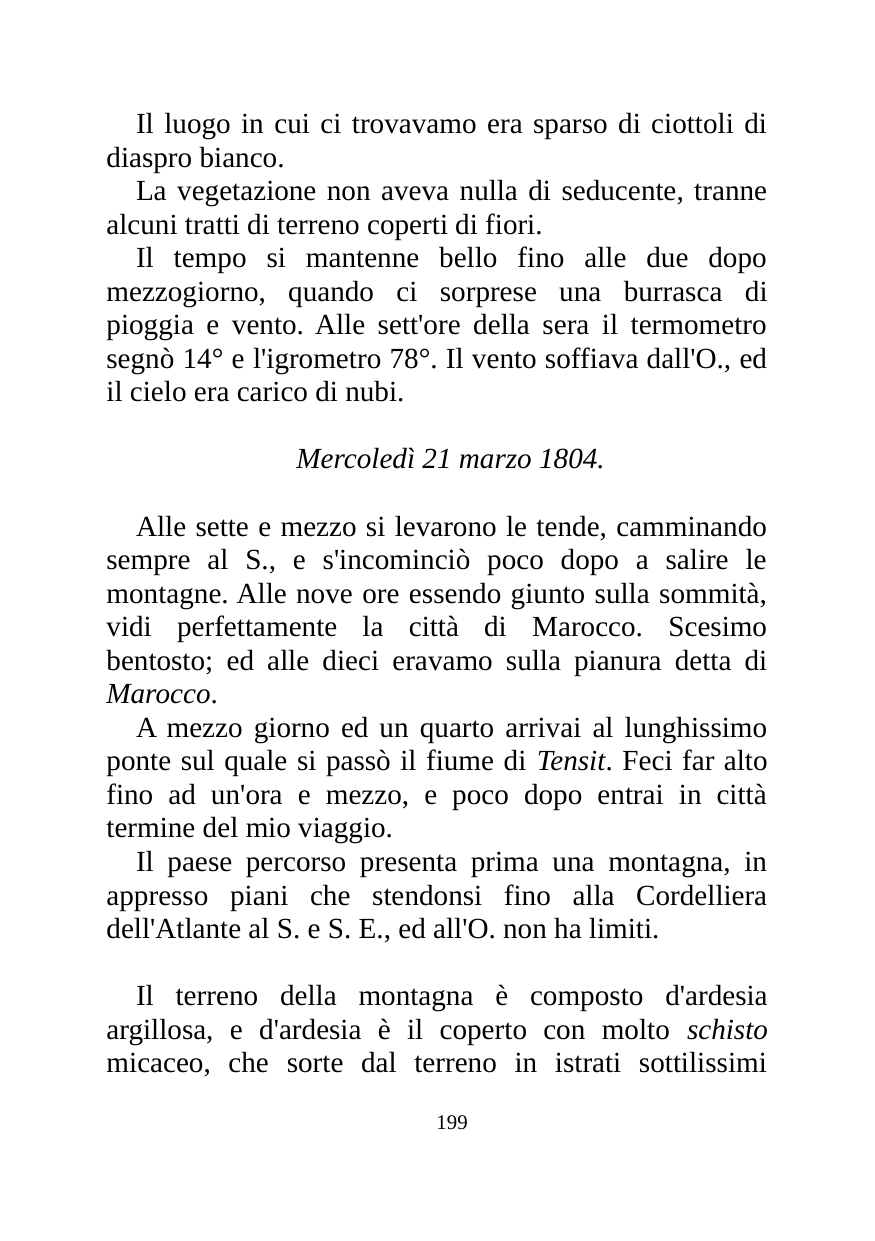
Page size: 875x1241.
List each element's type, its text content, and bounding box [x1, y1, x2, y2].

text Alle sette e mezzo si levarono le tende, camminando sempre al S., e s'incominciò poco dopo a salire le montagne. Alle nove ore essendo giunto sulla sommità, vidi perfettamente la città di Marocco. Scesimo bentosto; ed alle dieci eravamo sulla pianura detta di Marocco. [106, 509, 768, 710]
text Il paese percorso presenta prima una montagna, in appresso piani che stendonsi fino alla Cordelliera dell'Atlante al S. e S. E., ed all'O. non ha limiti. [106, 844, 768, 945]
text Mercoledì 21 marzo 1804. [106, 442, 768, 475]
text A mezzo giorno ed un quarto arrivai al lunghissimo ponte sul quale si passò il fiume di Tensit. Feci far alto fino ad un'ora e mezzo, e poco dopo entrai in città termine del mio viaggio. [106, 710, 768, 844]
text La vegetazione non aveva nulla di seducente, tranne alcuni tratti di terreno coperti di fiori. [106, 173, 768, 240]
text Il terreno della montagna è composto d'ardesia argillosa, e d'ardesia è il coperto con molto schisto micaceo, che sorte dal terreno in istrati sottilissimi [106, 978, 768, 1079]
text Il luogo in cui ci trovavamo era sparso di ciottoli di diaspro bianco. [106, 106, 768, 173]
text Il tempo si mantenne bello fino alle due dopo mezzogiorno, quando ci sorprese una burrasca di pioggia e vento. Alle sett'ore della sera il termometro segnò 14° e l'igrometro 78°. Il vento soffiava dall'O., ed il cielo era carico di nubi. [106, 240, 768, 408]
